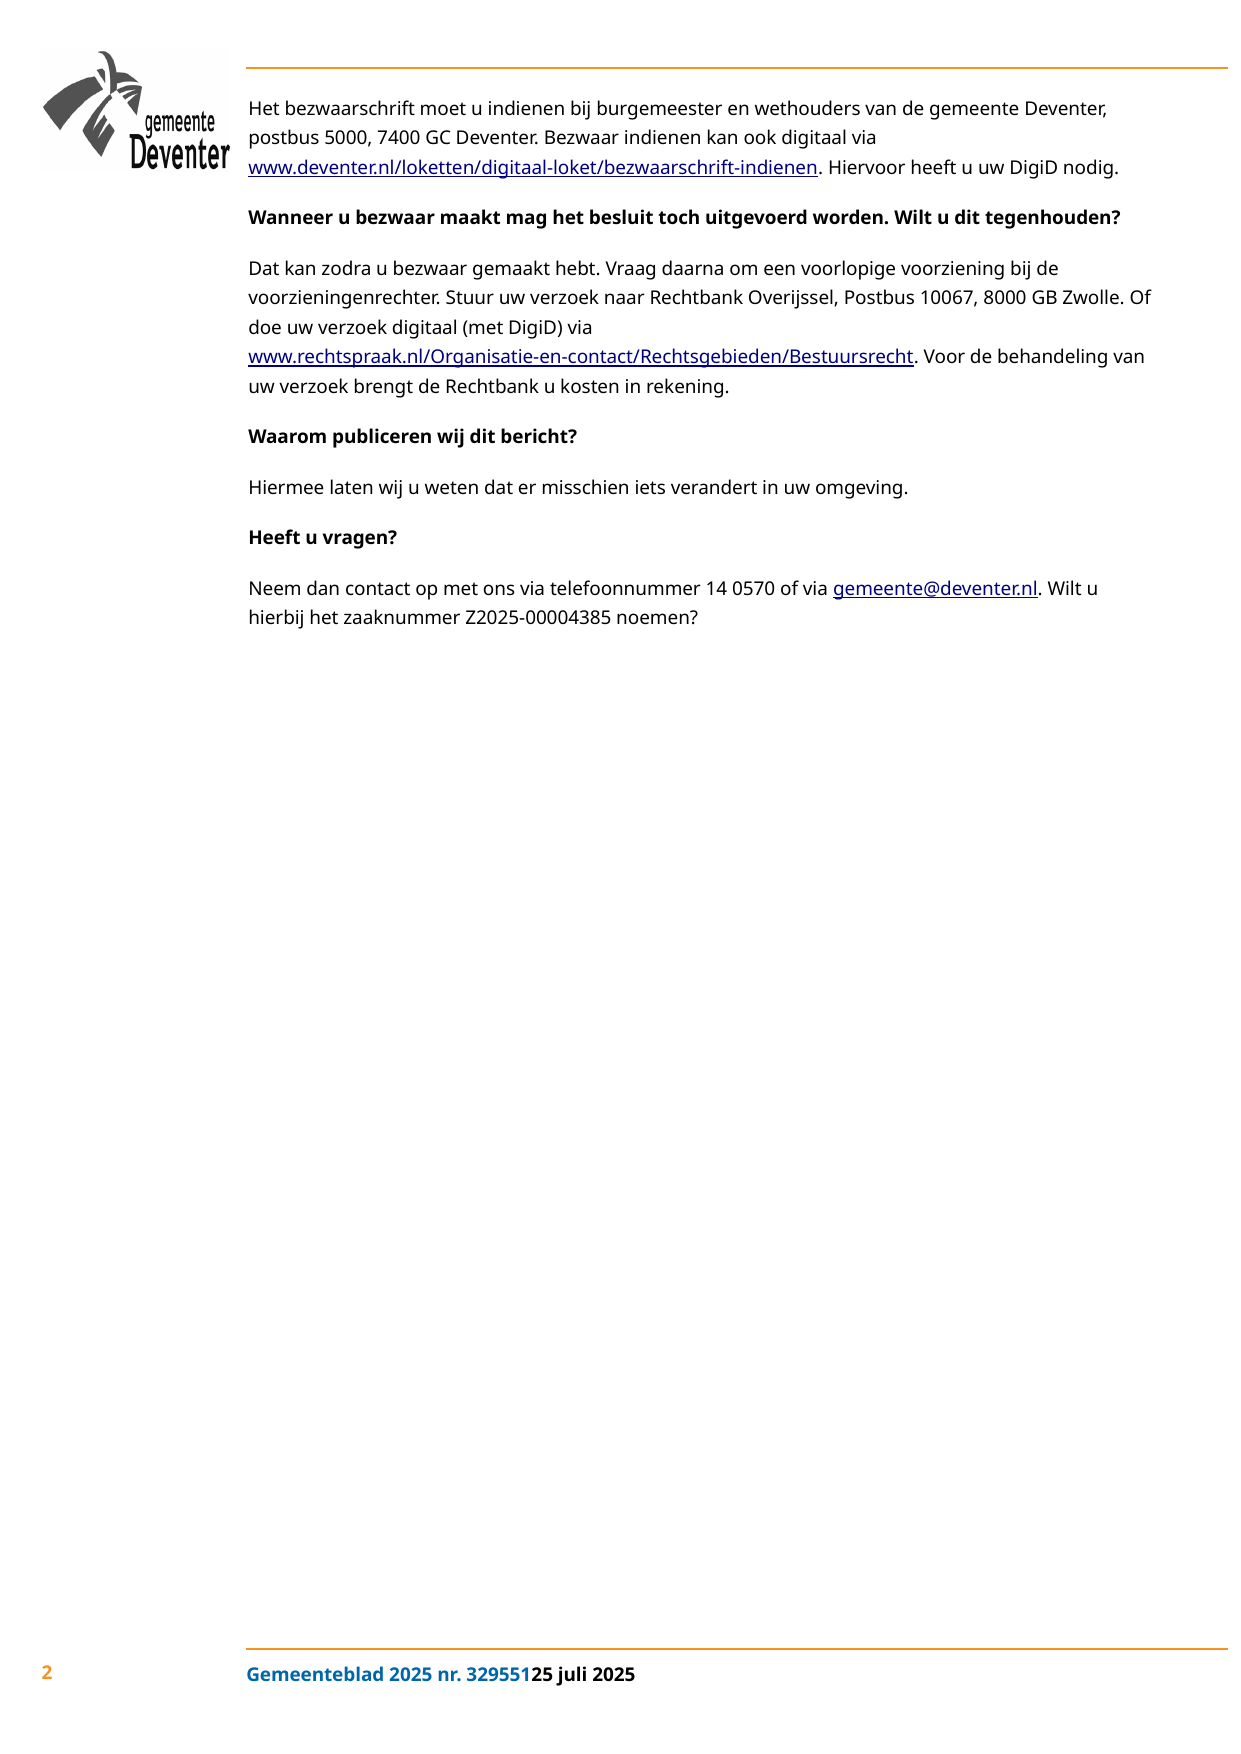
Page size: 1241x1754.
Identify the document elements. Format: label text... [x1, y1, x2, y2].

text Wanneer u bezwaar maakt mag het besluit toch uitgevoerd worden. Wilt u dit tegenhouden? [248, 204, 1152, 230]
text Heeft u vragen? [248, 524, 1152, 550]
text Hiermee laten wij u weten dat er misschien iets verandert in uw omgeving. [248, 474, 1152, 500]
text Neem dan contact op met ons via telefoonnummer 14 0570 of via gemeente@deventer.nl. Wilt u hierbij het zaaknummer Z2025-00004385 noemen? [248, 575, 1152, 630]
picture [41, 47, 231, 172]
text Dat kan zodra u bezwaar gemaakt hebt. Vraag daarna om een voorlopige voorziening bij de voorzieningenrechter. Stuur uw verzoek naar Rechtbank Overijssel, Postbus 10067, 8000 GB Zwolle. Of doe uw verzoek digitaal (met DigiD) via www.rechtspraak.nl/Organisatie-en-contact/Rechtsgebieden/Bestuursrecht. Voor de behandeling van uw verzoek brengt de Rechtbank u kosten in rekening. [248, 255, 1152, 399]
text Het bezwaarschrift moet u indienen bij burgemeester en wethouders van de gemeente Deventer, postbus 5000, 7400 GC Deventer. Bezwaar indienen kan ook digitaal via www.deventer.nl/loketten/digitaal-loket/bezwaarschrift-indienen. Hiervoor heeft u uw DigiD nodig. [248, 95, 1152, 180]
text Waarom publiceren wij dit bericht? [248, 423, 1152, 449]
